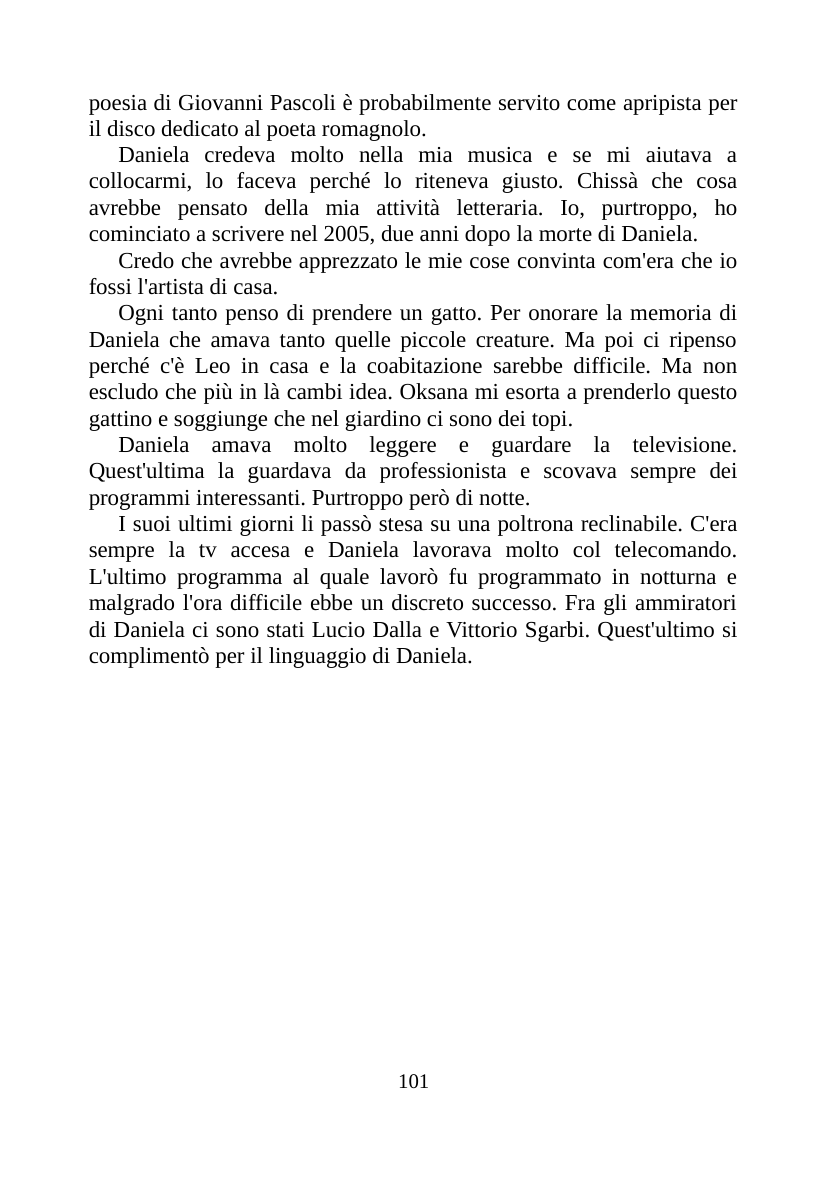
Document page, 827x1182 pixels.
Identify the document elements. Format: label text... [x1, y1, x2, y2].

text I suoi ultimi giorni li passò stesa su una poltrona reclinabile. C'era sempre la tv accesa e Daniela lavorava molto col telecomando. L'ultimo programma al quale lavorò fu programmato in notturna e malgrado l'ora difficile ebbe un discreto successo. Fra gli ammiratori di Daniela ci sono stati Lucio Dalla e Vittorio Sgarbi. Quest'ultimo si complimentò per il linguaggio di Daniela. [88, 510, 738, 668]
text Daniela amava molto leggere e guardare la televisione. Quest'ultima la guardava da professionista e scovava sempre dei programmi interessanti. Purtroppo però di notte. [88, 431, 738, 510]
text Ogni tanto penso di prendere un gatto. Per onorare la memoria di Daniela che amava tanto quelle piccole creature. Ma poi ci ripenso perché c'è Leo in casa e la coabitazione sarebbe difficile. Ma non escludo che più in là cambi idea. Oksana mi esorta a prenderlo questo gattino e soggiunge che nel giardino ci sono dei topi. [88, 299, 738, 431]
text poesia di Giovanni Pascoli è probabilmente servito come apripista per il disco dedicato al poeta romagnolo. [88, 88, 738, 141]
text Credo che avrebbe apprezzato le mie cose convinta com'era che io fossi l'artista di casa. [88, 247, 738, 299]
text Daniela credeva molto nella mia musica e se mi aiutava a collocarmi, lo faceva perché lo riteneva giusto. Chissà che cosa avrebbe pensato della mia attività letteraria. Io, purtroppo, ho cominciato a scrivere nel 2005, due anni dopo la morte di Daniela. [88, 141, 738, 247]
